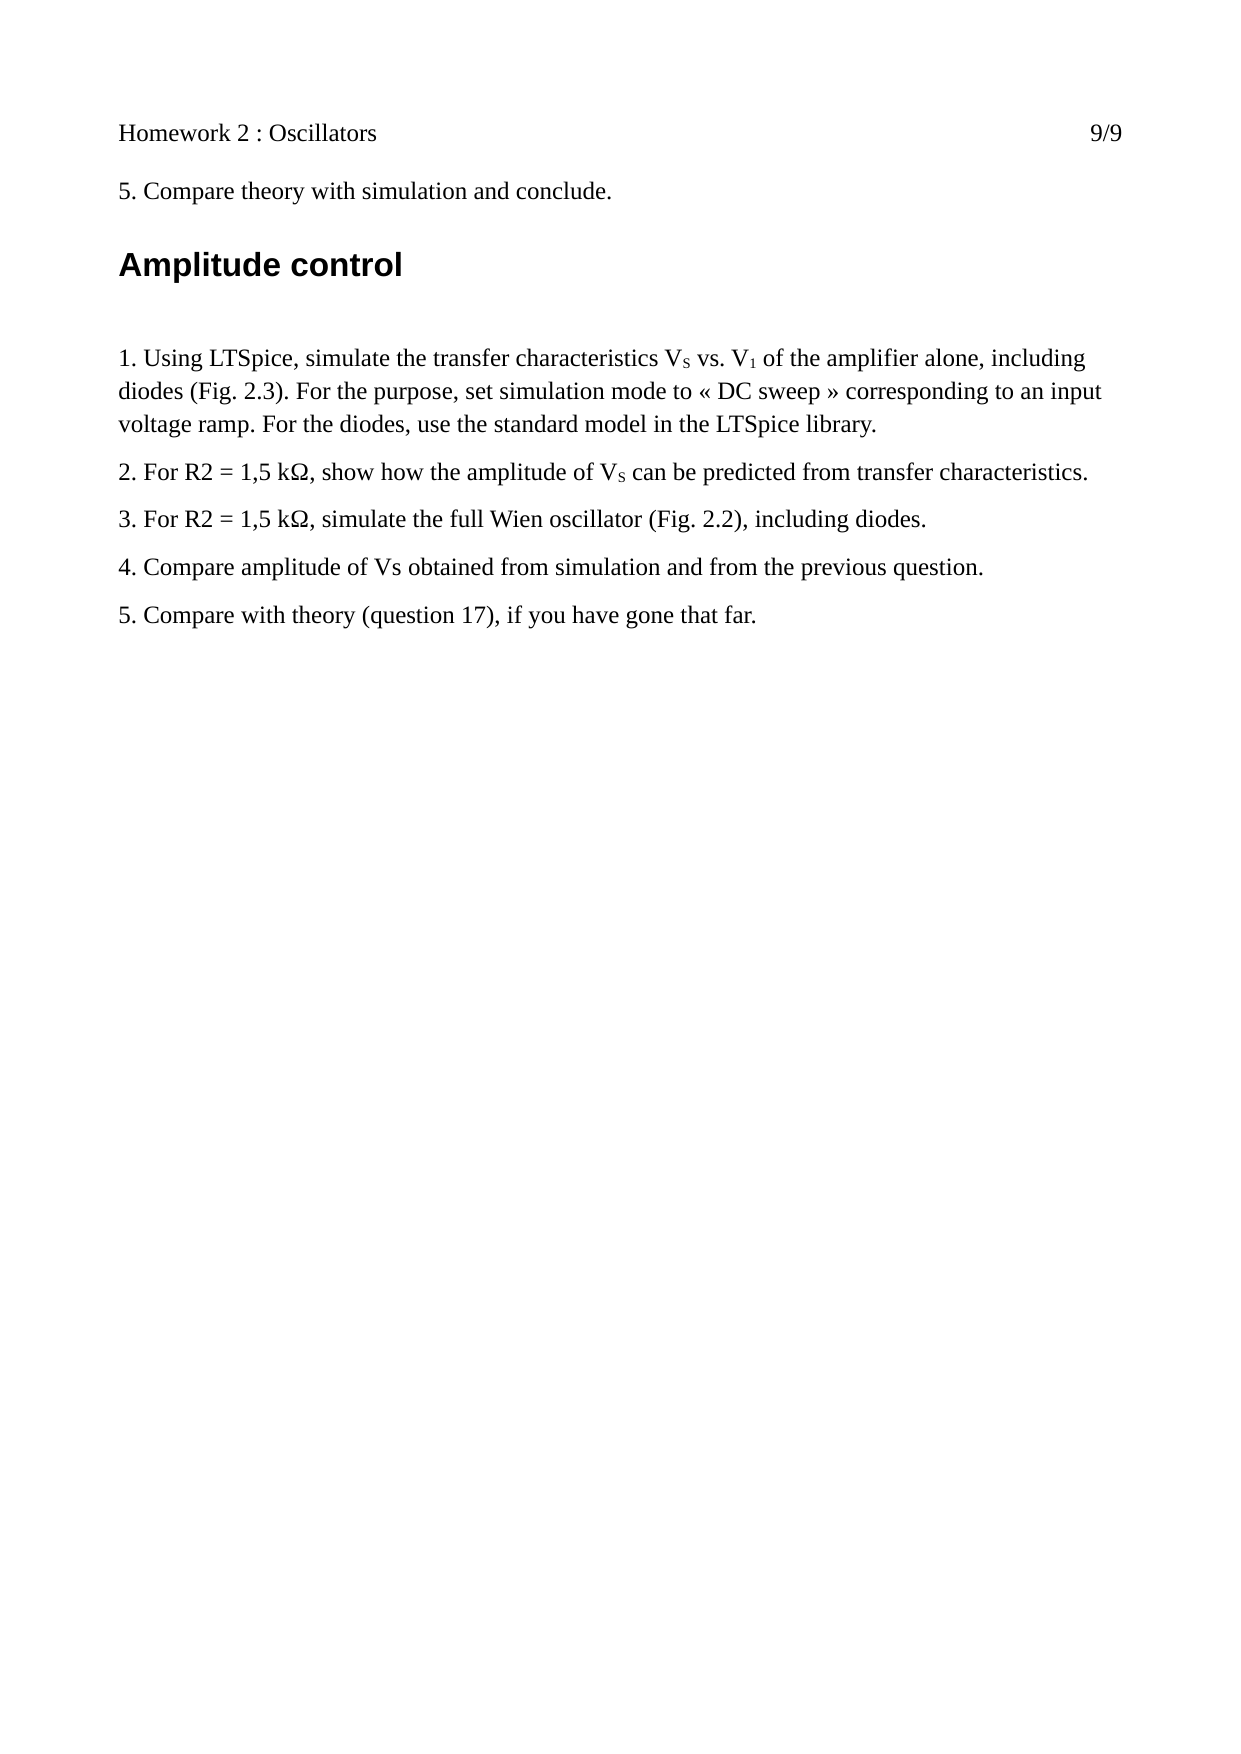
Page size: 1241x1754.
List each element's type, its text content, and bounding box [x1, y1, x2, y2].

text 3. For R2 = 1,5 kΩ, simulate the full Wien oscillator (Fig. 2.2), including diodes. [118, 504, 1122, 533]
text 5. Compare theory with simulation and conclude. [118, 176, 1122, 205]
subtitle Amplitude control [118, 245, 1122, 283]
text 2. For R2 = 1,5 kΩ, show how the amplitude of VS can be predicted from transfer characteristics. [118, 457, 1122, 486]
text 5. Compare with theory (question 17), if you have gone that far. [118, 600, 1122, 628]
text 4. Compare amplitude of Vs obtained from simulation and from the previous question. [118, 552, 1122, 581]
text 1. Using LTSpice, simulate the transfer characteristics VS vs. V1 of the amplifier alone, including diodes (Fig. 2.3). For the purpose, set simulation mode to « DC sweep » corresponding to an input voltage ramp. For the diodes, use the standard model in the LTSpice library. [118, 343, 1122, 438]
